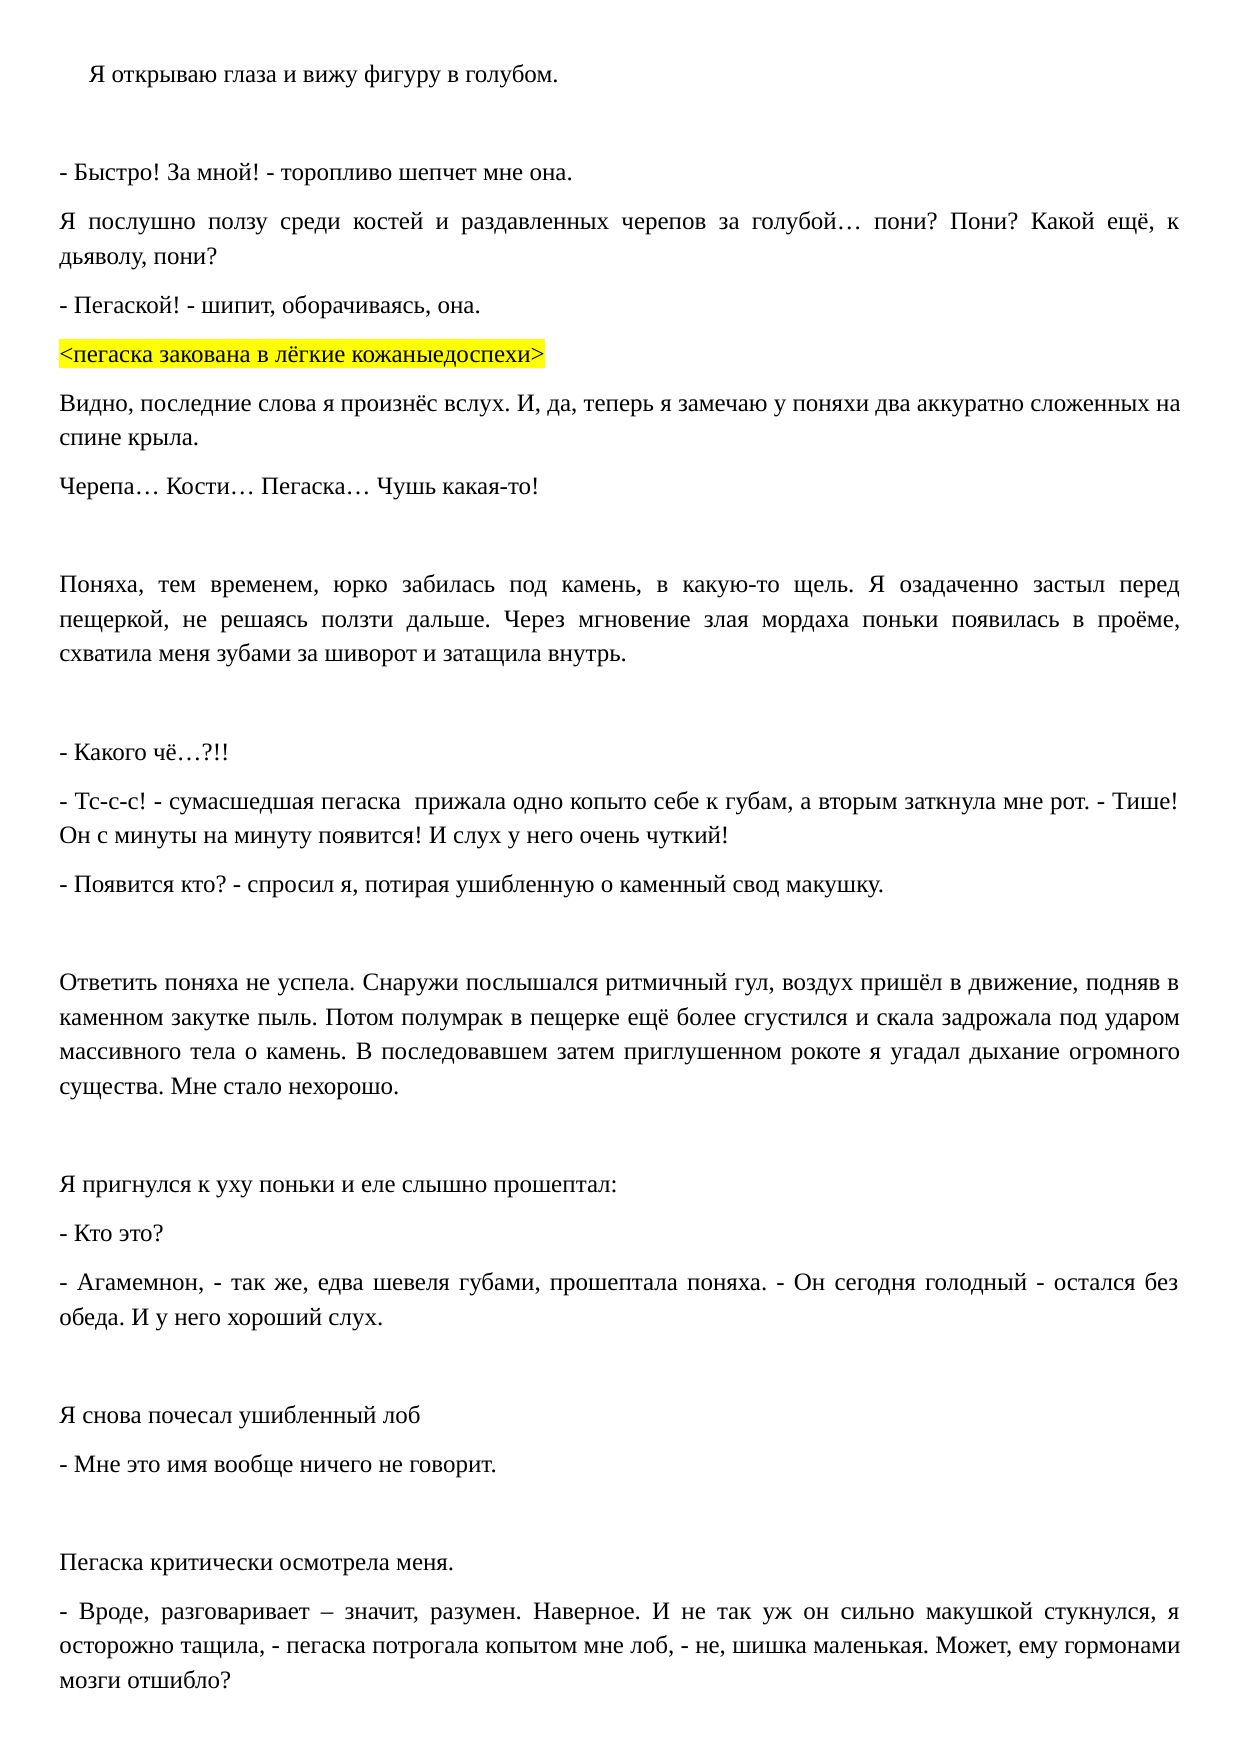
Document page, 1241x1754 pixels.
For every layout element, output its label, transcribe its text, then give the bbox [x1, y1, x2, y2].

text Ответить поняха не успела. Снаружи послышался ритмичный гул, воздух пришёл в движение, подняв в каменном закутке пыль. Потом полумрак в пещерке ещё более сгустился и скала задрожала под ударом массивного тела о камень. В последовавшем затем приглушенном рокоте я угадал дыхание огромного существа. Мне стало нехорошо. [59, 967, 1181, 1099]
text Я открываю глаза и вижу фигуру в голубом. [59, 59, 1181, 88]
text Пегаска критически осмотрела меня. [59, 1547, 1181, 1576]
text Черепа… Кости… Пегаска… Чушь какая-то! [59, 471, 1181, 500]
text - Кто это? [59, 1218, 1181, 1247]
text - Агамемнон, - так же, едва шевеля губами, прошептала поняха. - Он сегодня голодный - остался без обеда. И у него хороший слух. [59, 1267, 1181, 1330]
text - Какого чё…?!! [59, 737, 1181, 765]
text - Мне это имя вообще ничего не говорит. [59, 1449, 1181, 1477]
text - Быстро! За мной! - торопливо шепчет мне она. [59, 157, 1181, 186]
text Поняха, тем временем, юрко забилась под камень, в какую-то щель. Я озадаченно застыл перед пещеркой, не решаясь ползти дальше. Через мгновение злая мордаха поньки появилась в проёме, схватила меня зубами за шиворот и затащила внутрь. [59, 569, 1181, 667]
text - Пегаской! - шипит, оборачиваясь, она. [59, 290, 1181, 318]
text Я послушно ползу среди костей и раздавленных черепов за голубой… пони? Пони? Какой ещё, к дьяволу, пони? [59, 206, 1181, 269]
text <пегаска закована в лёгкие кожаныедоспехи> [59, 339, 1181, 368]
text - Вроде, разговаривает – значит, разумен. Наверное. И не так уж он сильно макушкой стукнулся, я осторожно тащила, - пегаска потрогала копытом мне лоб, - не, шишка маленькая. Может, ему гормонами мозги отшибло? [59, 1596, 1181, 1694]
text Видно, последние слова я произнёс вслух. И, да, теперь я замечаю у поняхи два аккуратно сложенных на спине крыла. [59, 388, 1181, 451]
text - Появится кто? - спросил я, потирая ушибленную о каменный свод макушку. [59, 869, 1181, 898]
text - Тс-с-с! - сумасшедшая пегаска прижала одно копыто себе к губам, а вторым заткнула мне рот. - Тише! Он с минуты на минуту появится! И слух у него очень чуткий! [59, 786, 1181, 849]
text Я снова почесал ушибленный лоб [59, 1400, 1181, 1428]
text Я пригнулся к уху поньки и еле слышно прошептал: [59, 1169, 1181, 1198]
